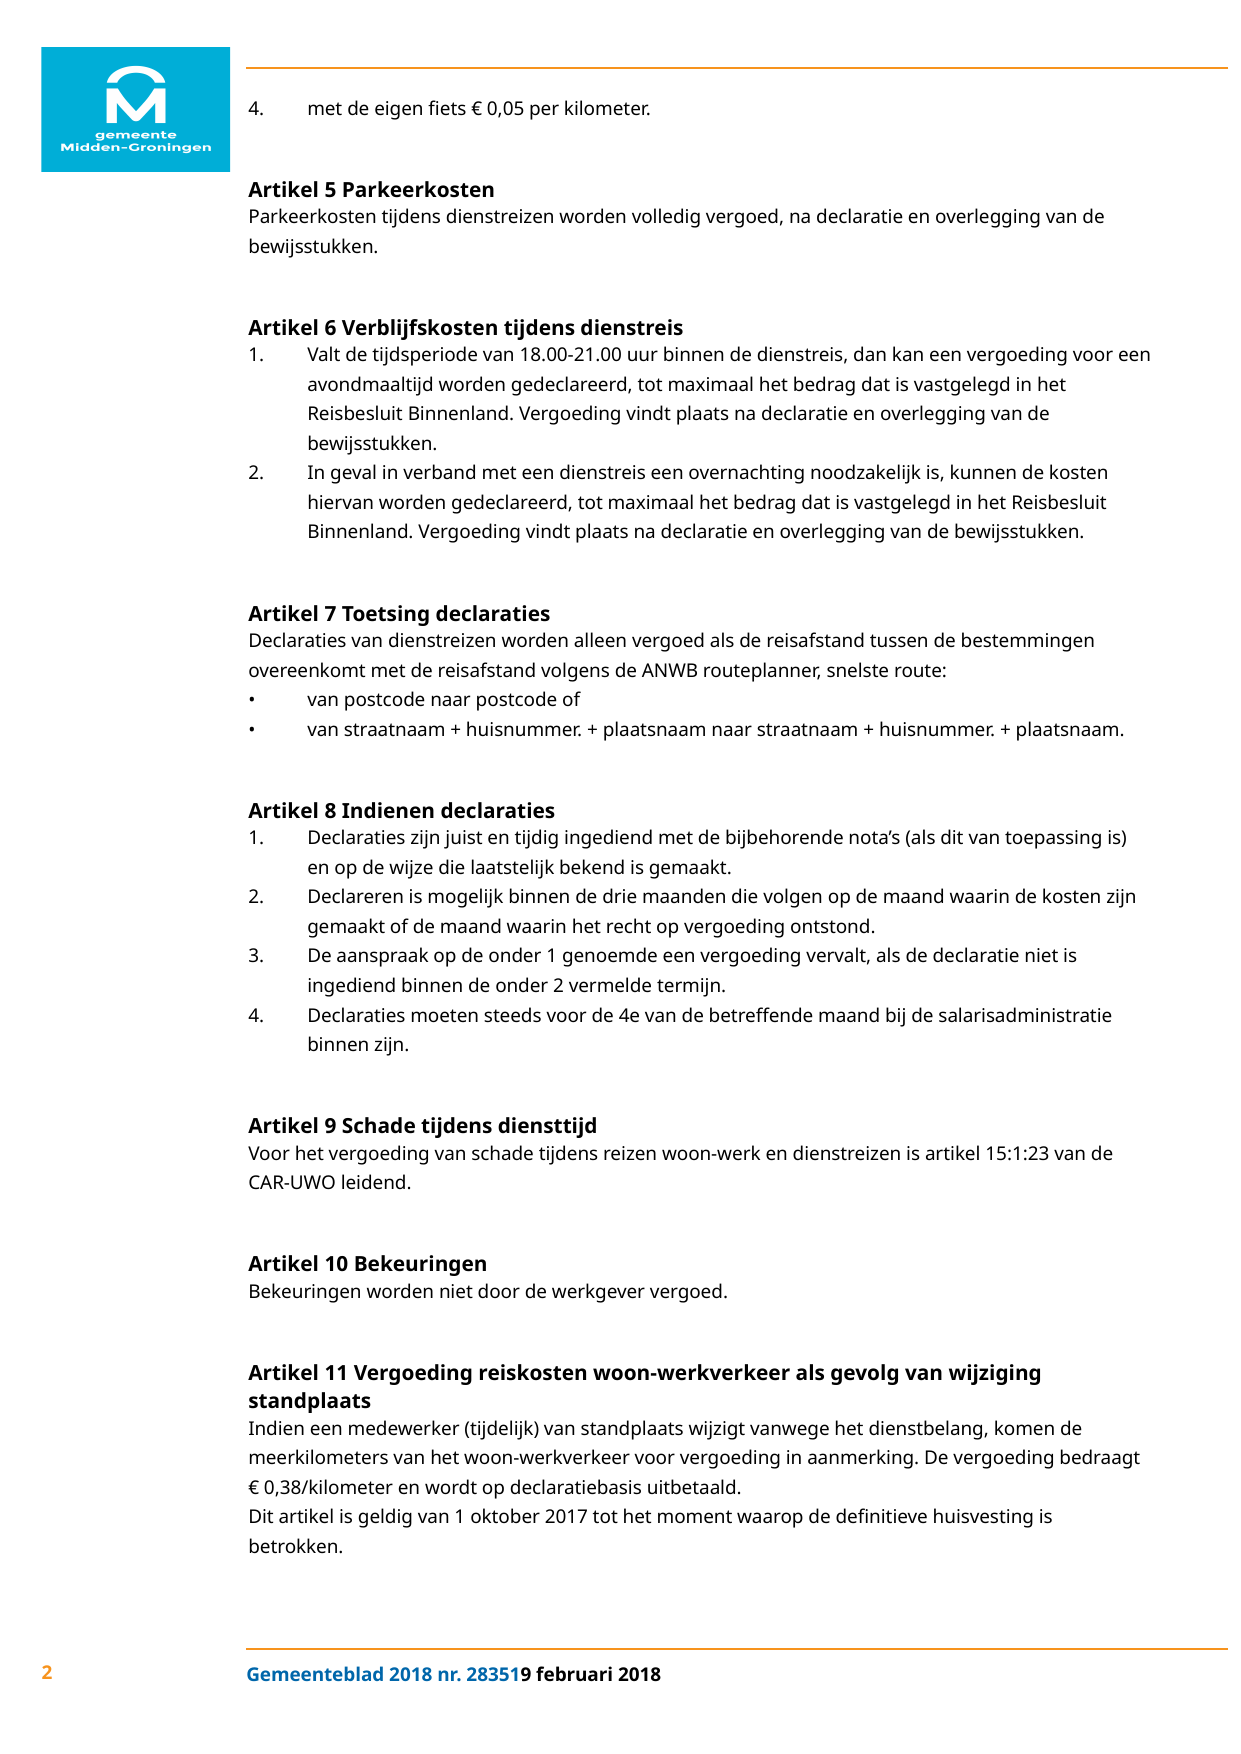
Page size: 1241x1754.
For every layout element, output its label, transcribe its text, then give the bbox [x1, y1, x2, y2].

text Dit artikel is geldig van 1 oktober 2017 tot het moment waarop de definitieve huisvesting is betrokken. [248, 1503, 1152, 1559]
list In geval in verband met een dienstreis een overnachting noodzakelijk is, kunnen de kosten hiervan worden gedeclareerd, tot maximaal het bedrag dat is vastgelegd in het Reisbesluit Binnenland. Vergoeding vindt plaats na declaratie en overlegging van de bewijsstukken. [248, 459, 1152, 544]
text Indien een medewerker (tijdelijk) van standplaats wijzigt vanwege het dienstbelang, komen de meerkilometers van het woon-werkverkeer voor vergoeding in aanmerking. De vergoeding bedraagt € 0,38/kilometer en wordt op declaratiebasis uitbetaald. [248, 1415, 1152, 1500]
picture [108, 66, 164, 82]
list Valt de tijdsperiode van 18.00-21.00 uur binnen de dienstreis, dan kan een vergoeding voor een avondmaaltijd worden gedeclareerd, tot maximaal het bedrag dat is vastgelegd in het Reisbesluit Binnenland. Vergoeding vindt plaats na declaratie en overlegging van de bewijsstukken. [248, 341, 1152, 456]
text Artikel 9 Schade tijdens diensttijd [248, 1111, 1152, 1140]
text Parkeerkosten tijdens dienstreizen worden volledig vergoed, na declaratie en overlegging van de bewijsstukken. [248, 203, 1152, 258]
list De aanspraak op de onder 1 genoemde een vergoeding vervalt, als de declaratie niet is ingediend binnen de onder 2 vermelde termijn. [248, 943, 1152, 998]
text Bekeuringen worden niet door de werkgever vergoed. [248, 1278, 1152, 1304]
picture [184, 146, 190, 153]
list met de eigen fiets € 0,05 per kilometer. [248, 95, 1152, 121]
text Artikel 11 Vergoeding reiskosten woon-werkverkeer als gevolg van wijziging standplaats [248, 1358, 1152, 1415]
list Declaraties moeten steeds voor de 4e van de betreffende maand bij de salarisadministratie binnen zijn. [248, 1002, 1152, 1057]
list Declaraties zijn juist en tijdig ingediend met de bijbehorende nota’s (als dit van toepassing is) en op de wijze die laatstelijk bekend is gemaakt. [248, 824, 1152, 880]
picture [107, 89, 165, 122]
text Artikel 5 Parkeerkosten [248, 175, 1152, 203]
text Artikel 10 Bekeuringen [248, 1249, 1152, 1278]
text Artikel 6 Verblijfskosten tijdens dienstreis [248, 313, 1152, 341]
list Declareren is mogelijk binnen de drie maanden die volgen op de maand waarin de kosten zijn gemaakt of de maand waarin het recht op vergoeding ontstond. [248, 883, 1152, 939]
list van postcode naar postcode of [248, 686, 1152, 712]
text Artikel 8 Indienen declaraties [248, 796, 1152, 824]
list van straatnaam + huisnummer. + plaatsnaam naar straatnaam + huisnummer. + plaatsnaam. [248, 716, 1152, 742]
text Voor het vergoeding van schade tijdens reizen woon-werk en dienstreizen is artikel 15:1:23 van de CAR-UWO leidend. [248, 1140, 1152, 1195]
text Artikel 7 Toetsing declaraties [248, 599, 1152, 627]
text Declaraties van dienstreizen worden alleen vergoed als de reisafstand tussen de bestemmingen overeenkomt met de reisafstand volgens de ANWB routeplanner, snelste route: [248, 627, 1152, 682]
